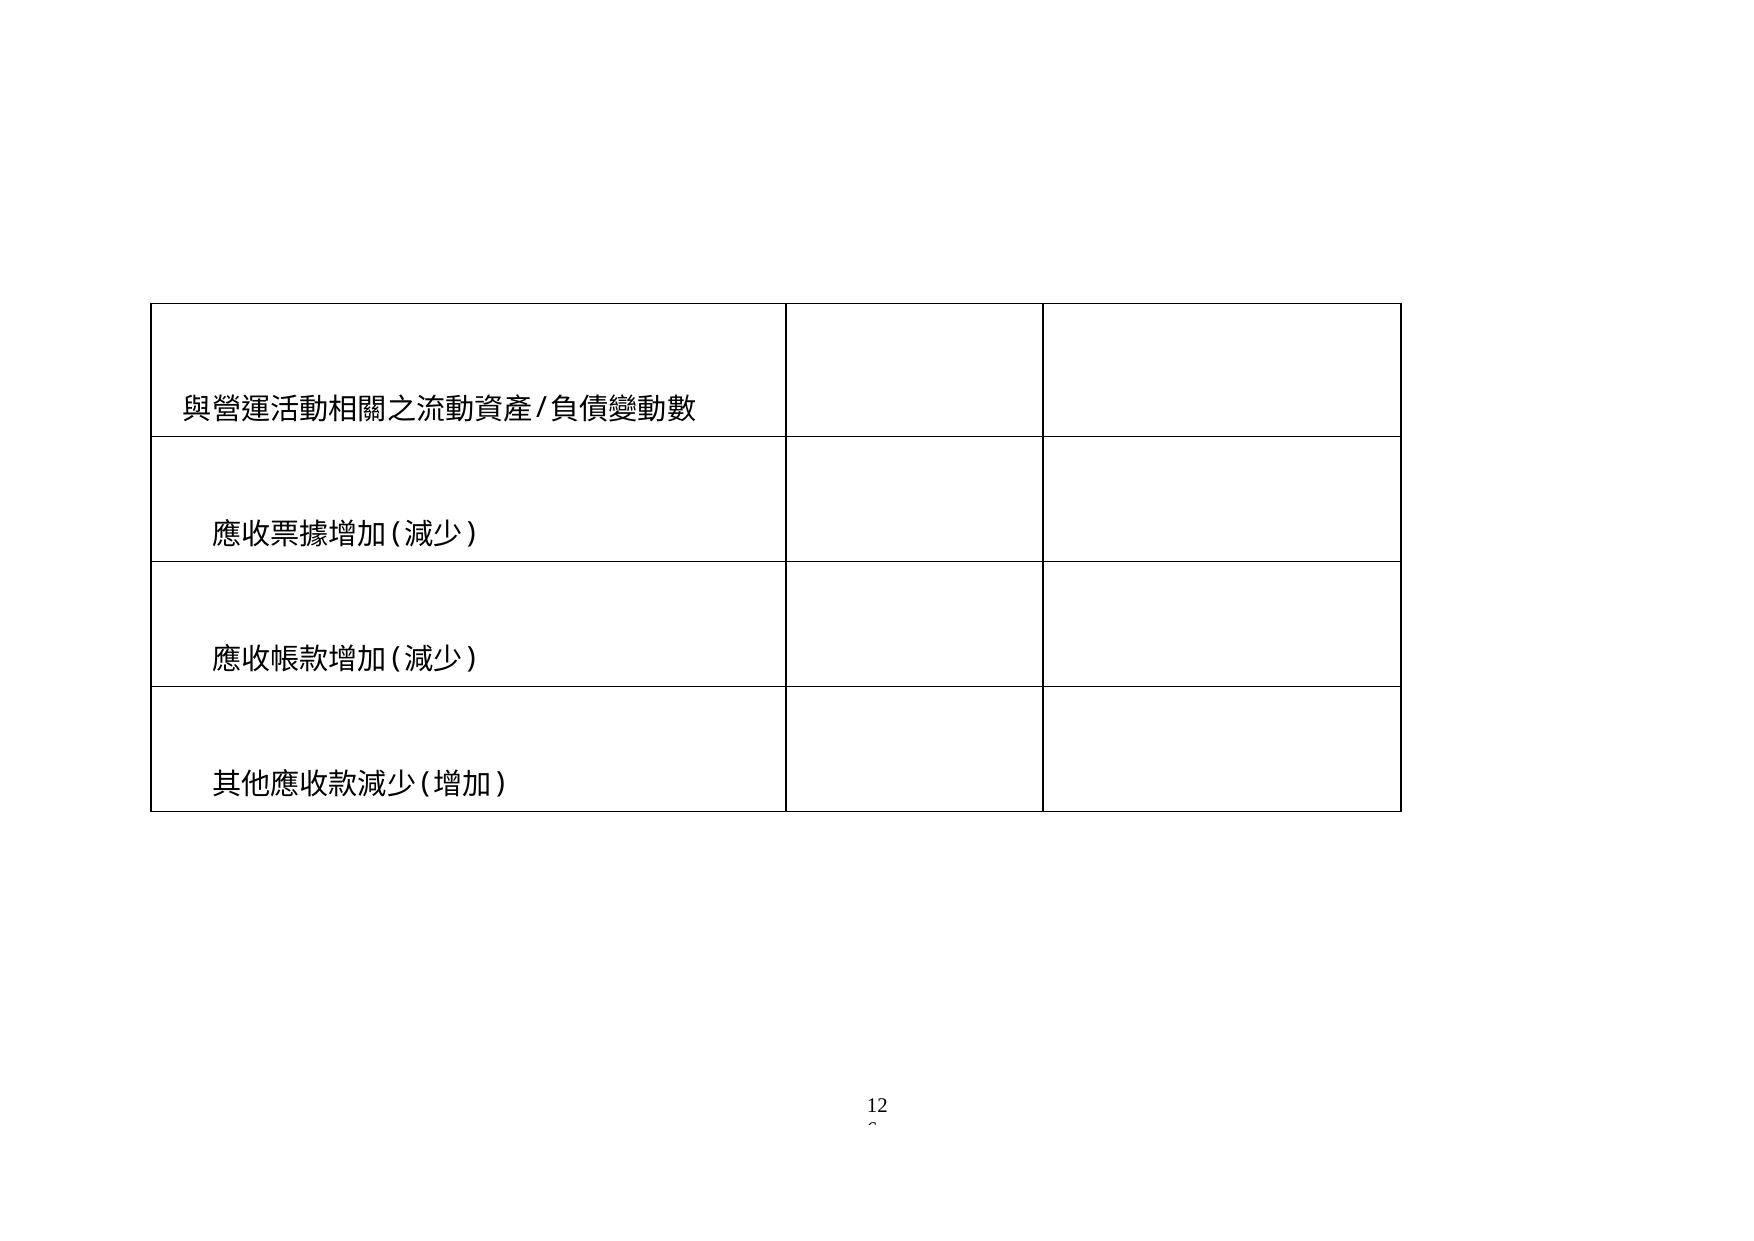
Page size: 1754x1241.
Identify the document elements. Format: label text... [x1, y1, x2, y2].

table_cell [1402, 303, 1468, 812]
table_cell [1044, 437, 1400, 561]
table_cell [1044, 304, 1400, 436]
table_cell [1468, 303, 1606, 812]
table_cell [787, 437, 1042, 561]
table_cell [787, 304, 1042, 436]
table_cell 其他應收款減少(增加) [152, 687, 785, 811]
table_cell 應收帳款增加(減少) [152, 562, 785, 686]
table_cell 與營運活動相關之流動資產/負債變動數 [152, 304, 785, 436]
table_cell 應收票據增加(減少) [152, 437, 785, 561]
table_cell [787, 562, 1042, 686]
table_cell [1044, 687, 1400, 811]
table_cell [787, 687, 1042, 811]
table_cell [1044, 562, 1400, 686]
